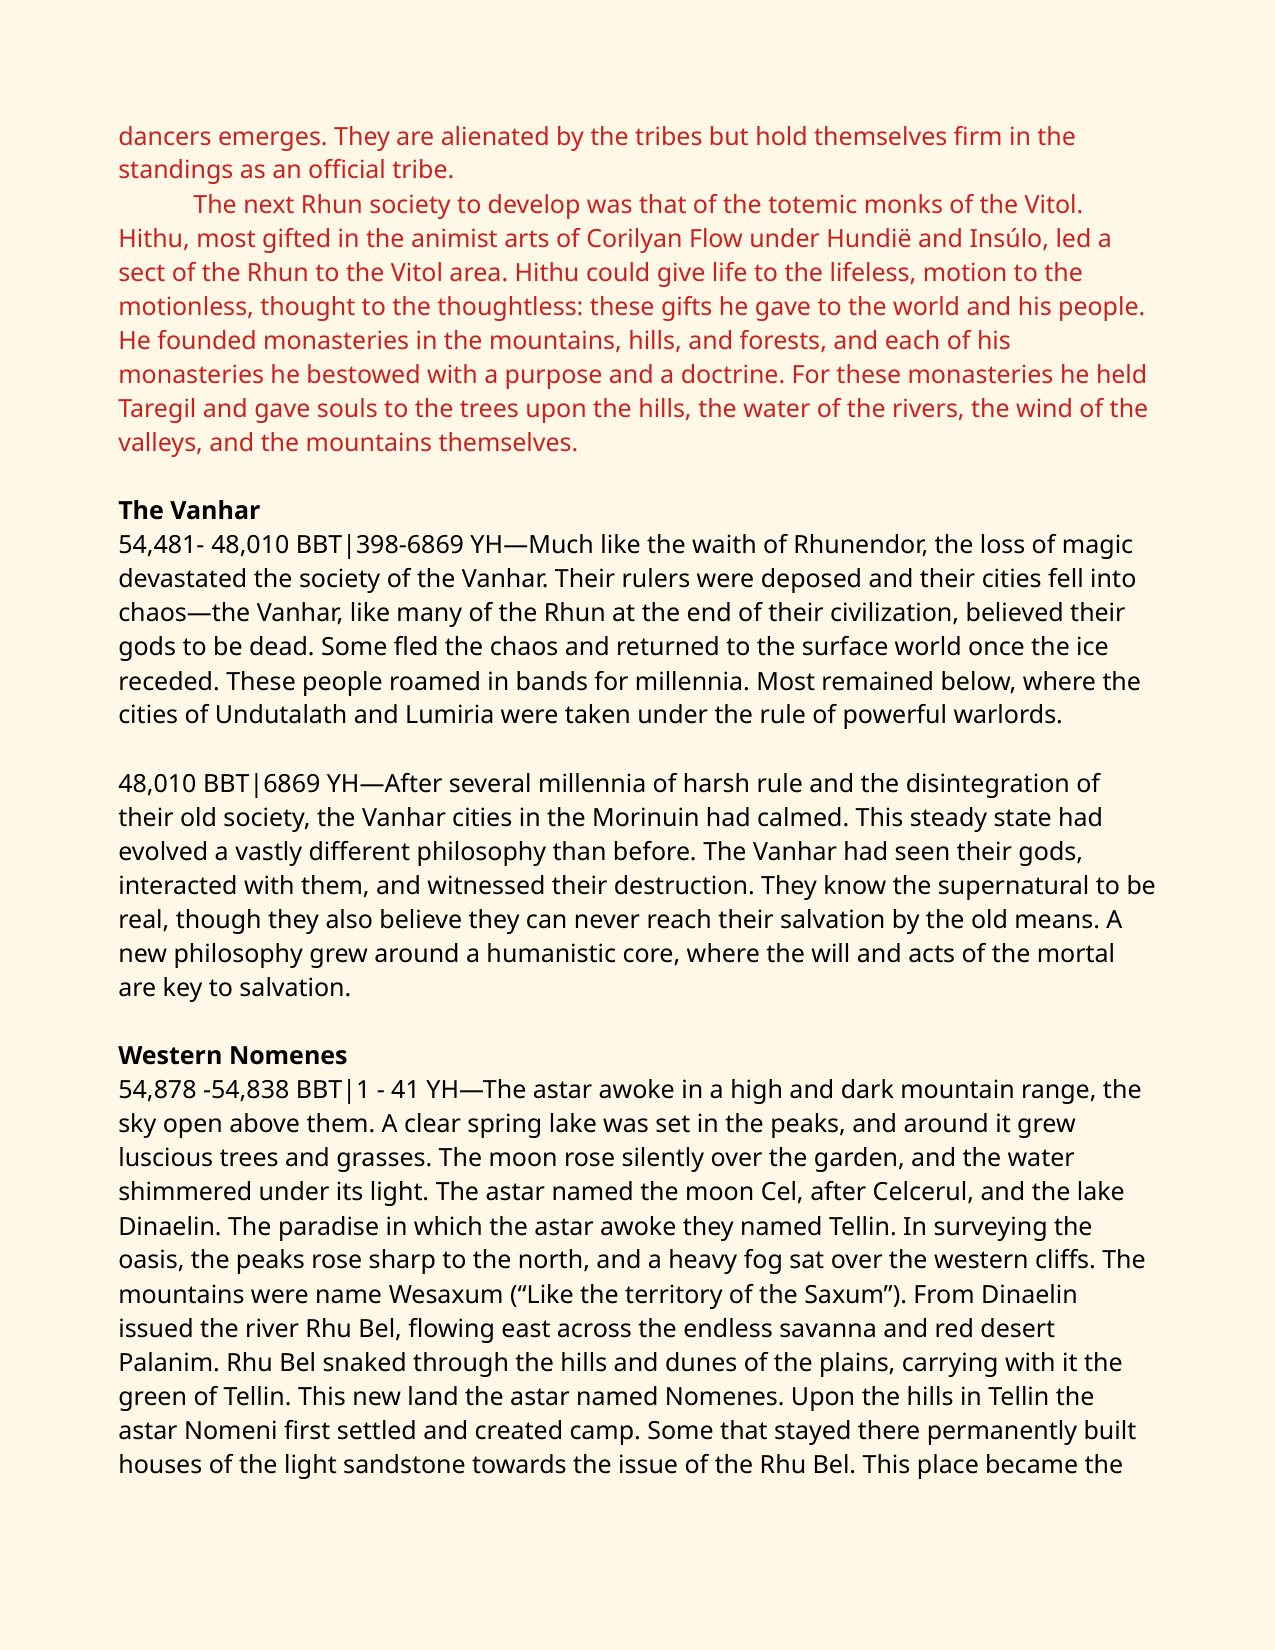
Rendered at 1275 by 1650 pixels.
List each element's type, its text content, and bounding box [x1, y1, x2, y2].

text 48,010 BBT|6869 YH—After several millennia of harsh rule and the disintegration of their old society, the Vanhar cities in the Morinuin had calmed. This steady state had evolved a vastly different philosophy than before. The Vanhar had seen their gods, interacted with them, and witnessed their destruction. They know the supernatural to be real, though they also believe they can never reach their salvation by the old means. A new philosophy grew around a humanistic core, where the will and acts of the mortal are key to salvation. [118, 765, 1157, 1004]
text 54,481- 48,010 BBT|398-6869 YH—Much like the waith of Rhunendor, the loss of magic devastated the society of the Vanhar. Their rulers were deposed and their cities fell into chaos—the Vanhar, like many of the Rhun at the end of their civilization, believed their gods to be dead. Some fled the chaos and returned to the surface world once the ice receded. These people roamed in bands for millennia. Most remained below, where the cities of Undutalath and Lumiria were taken under the rule of powerful warlords. [118, 527, 1157, 731]
text The next Rhun society to develop was that of the totemic monks of the Vitol. Hithu, most gifted in the animist arts of Corilyan Flow under Hundië and Insúlo, led a sect of the Rhun to the Vitol area. Hithu could give life to the lifeless, motion to the motionless, thought to the thoughtless: these gifts he gave to the world and his people. He founded monasteries in the mountains, hills, and forests, and each of his monasteries he bestowed with a purpose and a doctrine. For these monasteries he held Taregil and gave souls to the trees upon the hills, the water of the rivers, the wind of the valleys, and the mountains themselves. [118, 186, 1157, 459]
text 54,878 -54,838 BBT|1 - 41 YH—The astar awoke in a high and dark mountain range, the sky open above them. A clear spring lake was set in the peaks, and around it grew luscious trees and grasses. The moon rose silently over the garden, and the water shimmered under its light. The astar named the moon Cel, after Celcerul, and the lake Dinaelin. The paradise in which the astar awoke they named Tellin. In surveying the oasis, the peaks rose sharp to the north, and a heavy fog sat over the western cliffs. The mountains were name Wesaxum (“Like the territory of the Saxum”). From Dinaelin issued the river Rhu Bel, flowing east across the endless savanna and red desert Palanim. Rhu Bel snaked through the hills and dunes of the plains, carrying with it the green of Tellin. This new land the astar named Nomenes. Upon the hills in Tellin the astar Nomeni first settled and created camp. Some that stayed there permanently built houses of the light sandstone towards the issue of the Rhu Bel. This place became the [118, 1072, 1157, 1481]
text Western Nomenes [118, 1038, 1157, 1072]
text The Vanhar [118, 493, 1157, 527]
text dancers emerges. They are alienated by the tribes but hold themselves firm in the standings as an official tribe. [118, 118, 1157, 186]
